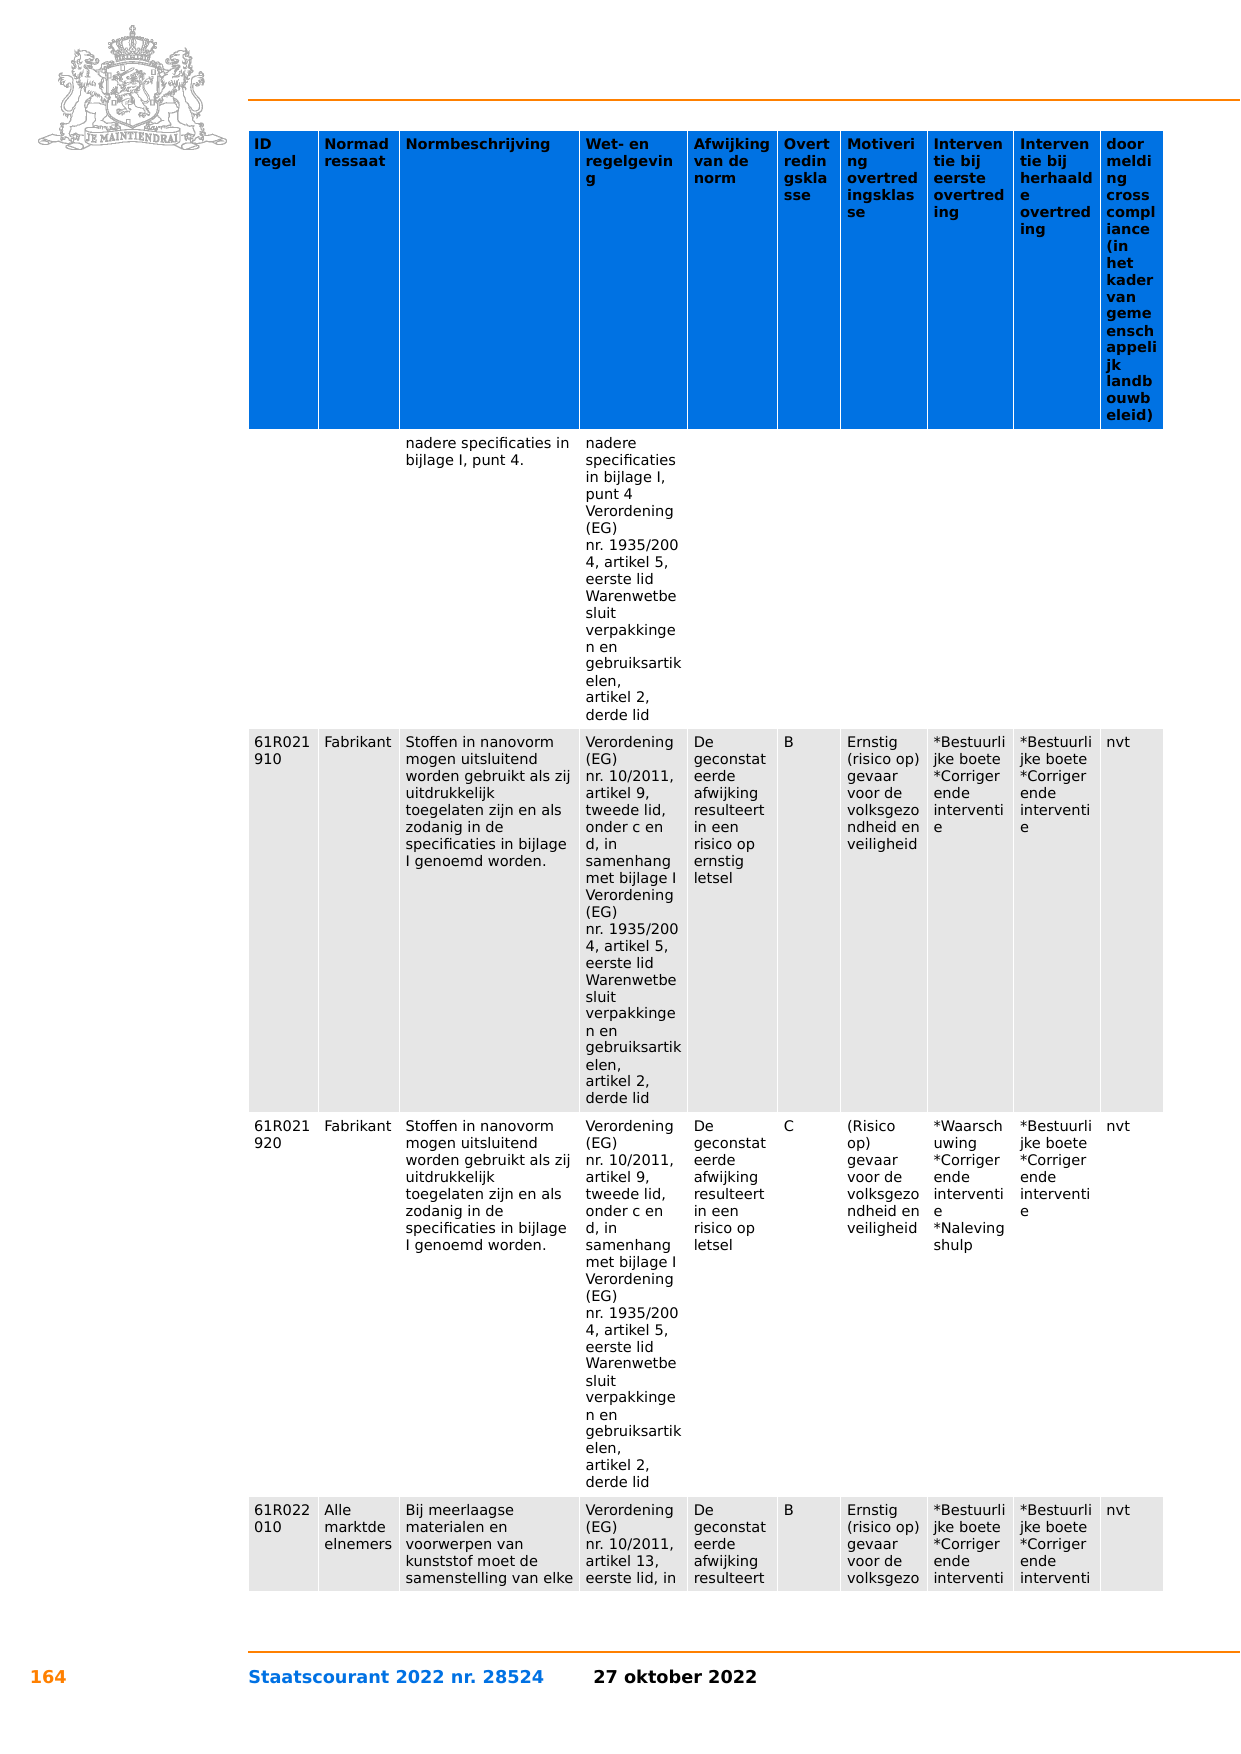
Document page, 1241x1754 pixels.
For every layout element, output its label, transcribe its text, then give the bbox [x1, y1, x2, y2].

table_header Motivering overtredingsklasse [841, 131, 927, 429]
table_cell Stoffen in nanovorm mogen uitsluitend worden gebruikt als zij uitdrukkelijk toegelaten zijn en als zodanig in de specificaties in bijlage I genoemd worden. [400, 729, 579, 1112]
table_cell nadere specificaties in bijlage I, punt 4. [400, 430, 579, 728]
table_header doormelding cross compliance (in het kader van gemeenschappelijk landbouwbeleid) [1101, 131, 1163, 429]
table_cell De geconstateerde afwijking resulteert in een risico op ernstig letsel [688, 729, 777, 1112]
table_cell Bij meerlaagse materialen en voorwerpen van kunststof moet de samenstelling van elke [400, 1497, 579, 1591]
table_cell [249, 430, 318, 728]
table_cell De geconstateerde afwijking resulteert [688, 1497, 777, 1591]
table_header Overtredingsklasse [778, 131, 840, 429]
table_cell [688, 430, 777, 728]
table_cell Verordening (EG) nr. 10/2011, artikel 9, tweede lid, onder c en d, in samenhang met bijlage I Verordening (EG) nr. 1935/2004, artikel 5, eerste lid Warenwetbesluit verpakkingen en gebruiksartikelen, artikel 2, derde lid [580, 1113, 687, 1496]
table_cell Fabrikant [319, 1113, 399, 1496]
table_cell 61R021920 [249, 1113, 318, 1496]
table_cell [841, 430, 927, 728]
table_cell nvt [1101, 729, 1163, 1112]
table_cell De geconstateerde afwijking resulteert in een risico op letsel [688, 1113, 777, 1496]
table_cell *Bestuurlijke boete *Corrigerende interventi [928, 1497, 1013, 1591]
table_header Interventie bij herhaalde overtreding [1014, 131, 1100, 429]
table_cell [319, 430, 399, 728]
table_cell Fabrikant [319, 729, 399, 1112]
table_cell B [778, 729, 840, 1112]
table_header Wet- en regelgeving [580, 131, 687, 429]
table_cell 61R021910 [249, 729, 318, 1112]
table_cell (Risico op) gevaar voor de volksgezondheid en veiligheid [841, 1113, 927, 1496]
table_cell 61R022010 [249, 1497, 318, 1591]
table_cell *Bestuurlijke boete *Corrigerende interventi [1014, 1497, 1100, 1591]
table_cell nvt [1101, 1497, 1163, 1591]
table_cell Ernstig (risico op) gevaar voor de volksgezondheid en veiligheid [841, 729, 927, 1112]
table_cell [1014, 430, 1100, 728]
table_cell [778, 430, 840, 728]
table_cell *Bestuurlijke boete *Corrigerende interventie [1014, 1113, 1100, 1496]
table_cell Verordening (EG) nr. 10/2011, artikel 13, eerste lid, in [580, 1497, 687, 1591]
table_cell B [778, 1497, 840, 1591]
table_cell nadere specificaties in bijlage I, punt 4 Verordening (EG) nr. 1935/2004, artikel 5, eerste lid Warenwetbesluit verpakkingen en gebruiksartikelen, artikel 2, derde lid [580, 430, 687, 728]
table_header Interventie bij eerste overtreding [928, 131, 1013, 429]
table_cell Ernstig (risico op) gevaar voor de volksgezo [841, 1497, 927, 1591]
picture [38, 25, 227, 150]
table_cell *Waarschuwing *Corrigerende interventie *Nalevingshulp [928, 1113, 1013, 1496]
table_cell *Bestuurlijke boete *Corrigerende interventie [1014, 729, 1100, 1112]
table_cell nvt [1101, 1113, 1163, 1496]
table_cell Alle marktdeelnemers [319, 1497, 399, 1591]
table_header ID regel [249, 131, 318, 429]
table_cell Stoffen in nanovorm mogen uitsluitend worden gebruikt als zij uitdrukkelijk toegelaten zijn en als zodanig in de specificaties in bijlage I genoemd worden. [400, 1113, 579, 1496]
table_cell [1101, 430, 1163, 728]
table_header Afwijking van de norm [688, 131, 777, 429]
table_cell [928, 430, 1013, 728]
table_cell Verordening (EG) nr. 10/2011, artikel 9, tweede lid, onder c en d, in samenhang met bijlage I Verordening (EG) nr. 1935/2004, artikel 5, eerste lid Warenwetbesluit verpakkingen en gebruiksartikelen, artikel 2, derde lid [580, 729, 687, 1112]
table_header Normadressaat [319, 131, 399, 429]
table_cell C [778, 1113, 840, 1496]
table_header Normbeschrijving [400, 131, 579, 429]
table_cell *Bestuurlijke boete *Corrigerende interventie [928, 729, 1013, 1112]
